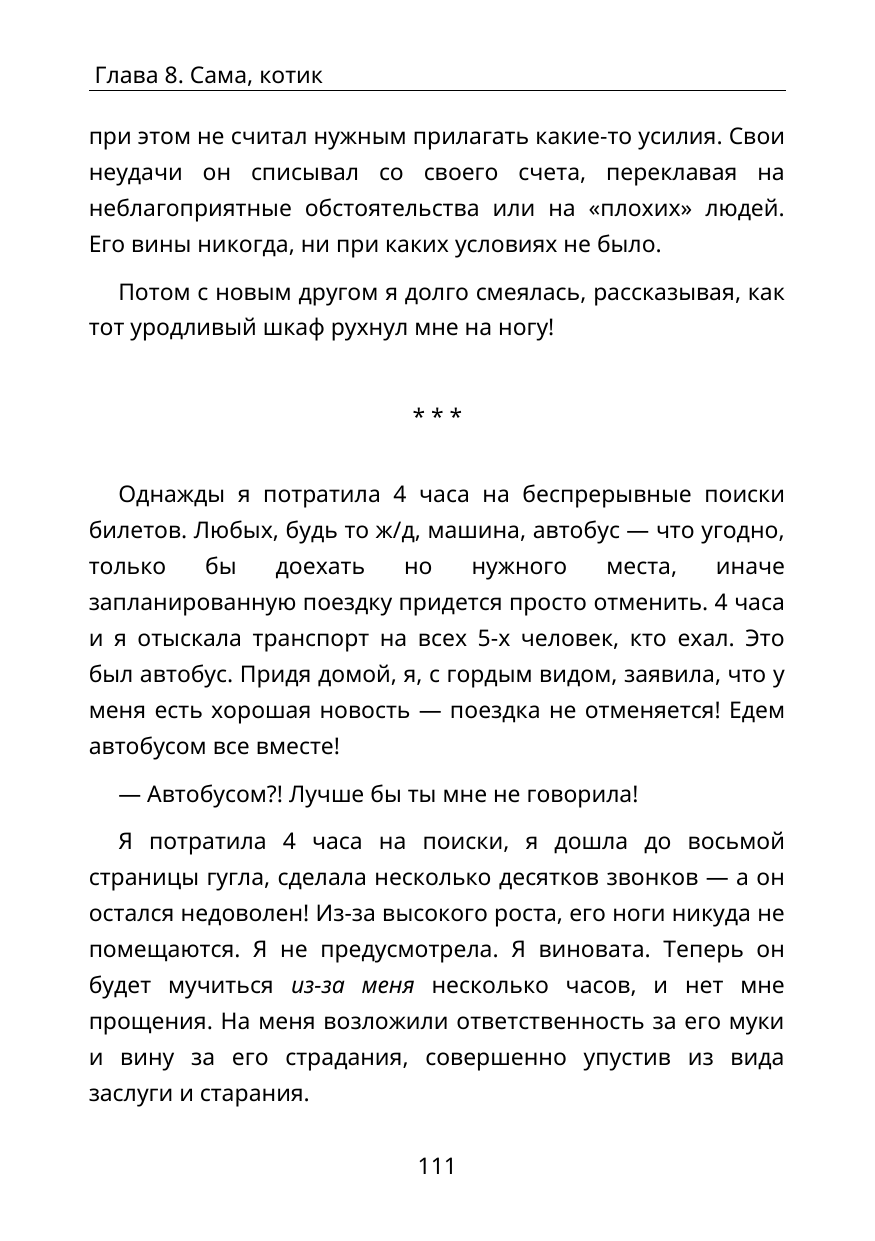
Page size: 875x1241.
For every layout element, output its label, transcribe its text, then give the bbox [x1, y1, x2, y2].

subtitle * * * [88, 401, 786, 432]
text при этом не считал нужным прилагать какие-то усилия. Свои неудачи он списывал со своего счета, переклавая на неблагоприятные обстоятельства или на «плохих» людей. Его вины никогда, ни при каких условиях не было. [88, 120, 786, 259]
text Однажды я потратила 4 часа на беспрерывные поиски билетов. Любых, будь то ж/д, машина, автобус — что угодно, только бы доехать но нужного места, иначе запланированную поездку придется просто отменить. 4 часа и я отыскала транспорт на всех 5-х человек, кто ехал. Это был автобус. Придя домой, я, с гордым видом, заявила, что у меня есть хорошая новость — поездка не отменяется! Едем автобусом все вместе! [88, 478, 786, 761]
text Я потратила 4 часа на поиски, я дошла до восьмой страницы гугла, сделала несколько десятков звонков — а он остался недоволен! Из-за высокого роста, его ноги никуда не помещаются. Я не предусмотрела. Я виновата. Теперь он будет мучиться из-за меня несколько часов, и нет мне прощения. На меня возложили ответственность за его муки и вину за его страдания, совершенно упустив из вида заслуги и старания. [88, 825, 786, 1108]
text Потом с новым другом я долго смеялась, рассказывая, как тот уродливый шкаф рухнул мне на ногу! [88, 275, 786, 343]
text — Автобусом?! Лучше бы ты мне не говорила! [88, 778, 786, 809]
